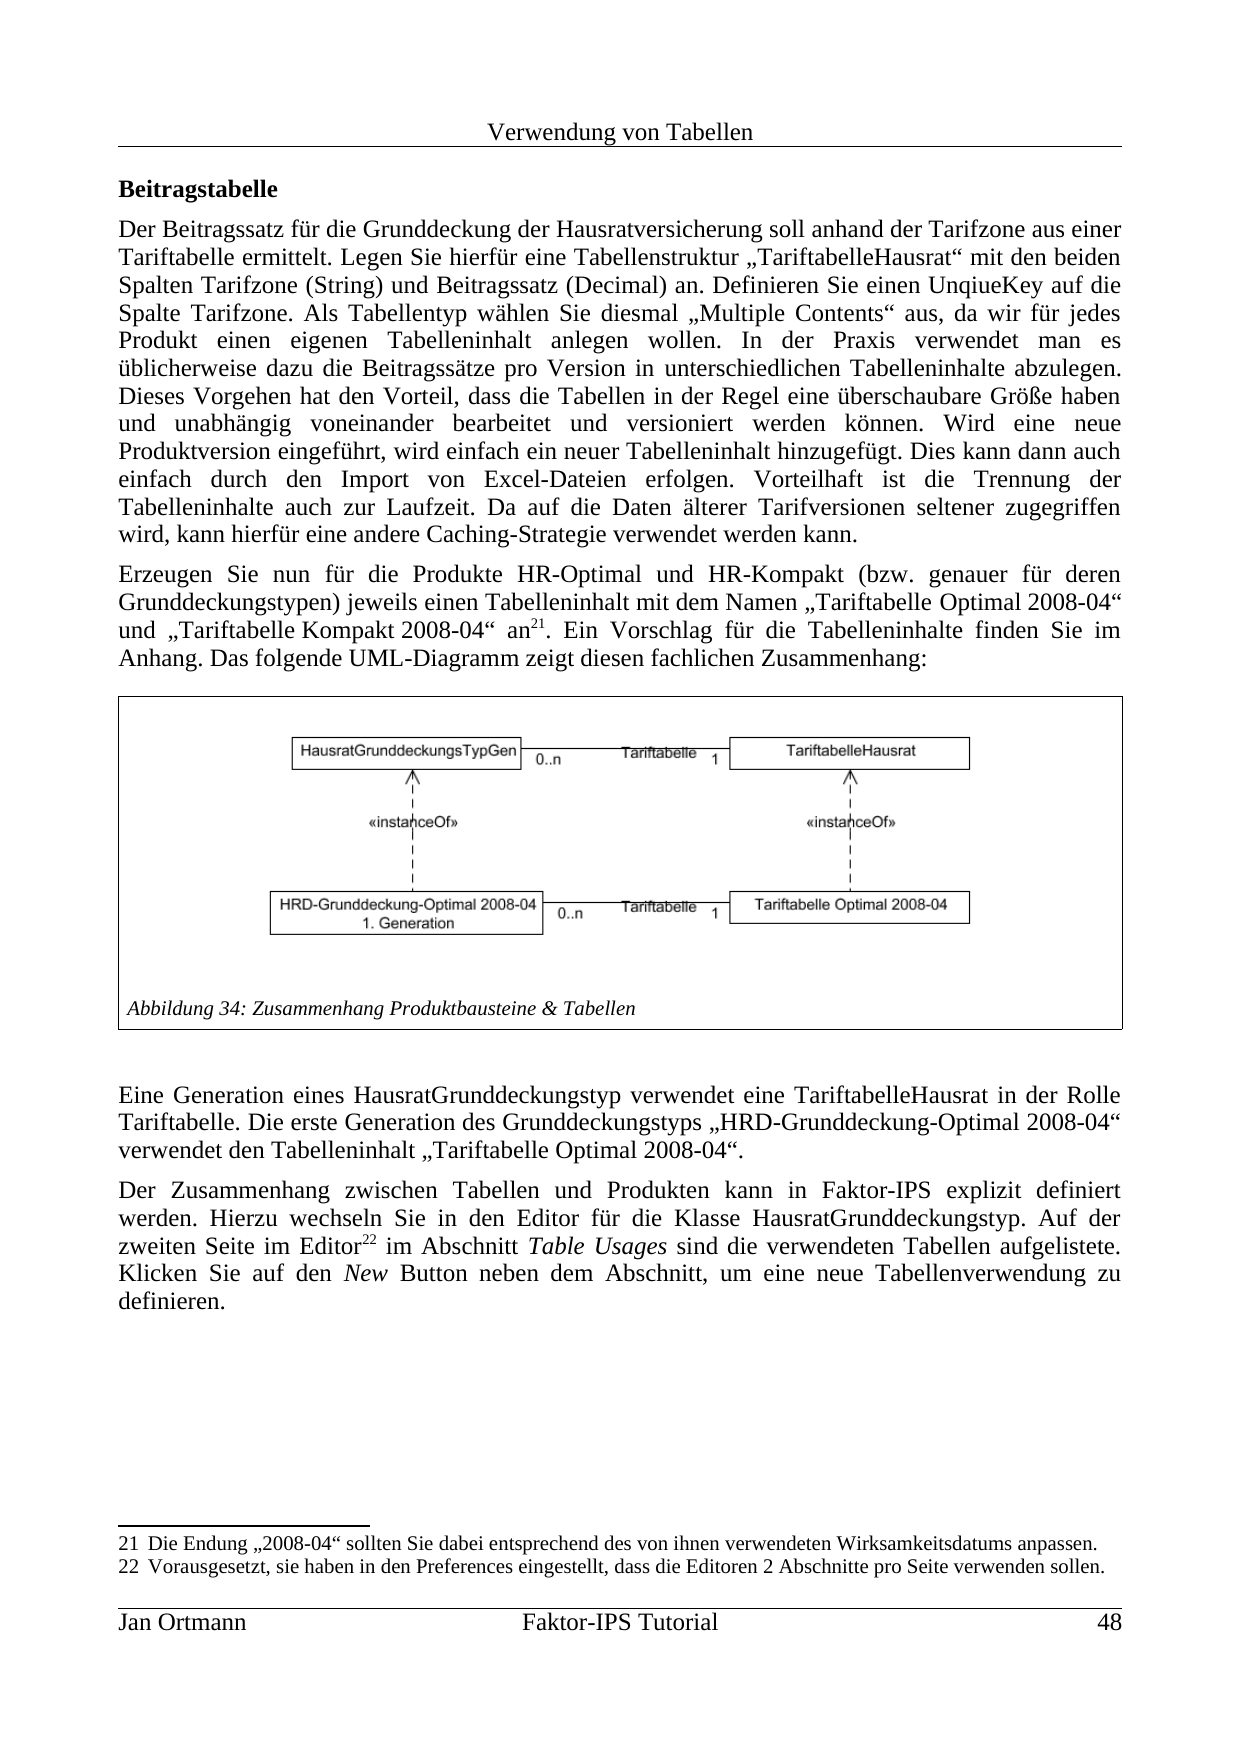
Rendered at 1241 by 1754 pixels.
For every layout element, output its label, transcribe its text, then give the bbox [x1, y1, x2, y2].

text Erzeugen Sie nun für die Produkte HR-Optimal und HR-Kompakt (bzw. genauer für deren Grunddeckungstypen) jeweils einen Tabelleninhalt mit dem Namen „Tariftabelle Optimal 2008-04“ und „Tariftabelle Kompakt 2008-04“ an. Ein Vorschlag für die Tabelleninhalte finden Sie im Anhang. Das folgende UML-Diagramm zeigt diesen fachlichen Zusammenhang: [118, 561, 1122, 671]
text Vorausgesetzt, sie haben in den Preferences eingestellt, dass die Editoren 2 Abschnitte pro Seite verwenden sollen. [118, 1555, 1122, 1578]
text Eine Generation eines HausratGrunddeckungstyp verwendet eine TariftabelleHausrat in der Rolle Tariftabelle. Die erste Generation des Grunddeckungstyps „HRD-Grunddeckung-Optimal 2008-04“ verwendet den Tabelleninhalt „Tariftabelle Optimal 2008-04“. [118, 1081, 1122, 1164]
text Der Zusammenhang zwischen Tabellen und Produkten kann in Faktor-IPS explizit definiert werden. Hierzu wechseln Sie in den Editor für die Klasse HausratGrunddeckungstyp. Auf der zweiten Seite im Editor im Abschnitt Table Usages sind die verwendeten Tabellen aufgelistete. Klicken Sie auf den New Button neben dem Abschnitt, um eine neue Tabellenverwendung zu definieren. [118, 1176, 1122, 1315]
picture [248, 704, 992, 957]
text Die Endung „2008-04“ sollten Sie dabei entsprechend des von ihnen verwendeten Wirksamkeitsdatums anpassen. [118, 1532, 1122, 1555]
text Abbildung 34: Zusammenhang Produktbausteine & Tabellen [127, 997, 1113, 1020]
text Der Beitragssatz für die Grunddeckung der Hausratversicherung soll anhand der Tarifzone aus einer Tariftabelle ermittelt. Legen Sie hierfür eine Tabellenstruktur „TariftabelleHausrat“ mit den beiden Spalten Tarifzone (String) und Beitragssatz (Decimal) an. Definieren Sie einen UnqiueKey auf die Spalte Tarifzone. Als Tabellentyp wählen Sie diesmal „Multiple Contents“ aus, da wir für jedes Produkt einen eigenen Tabelleninhalt anlegen wollen. In der Praxis verwendet man es üblicherweise dazu die Beitragssätze pro Version in unterschiedlichen Tabelleninhalte abzulegen. Dieses Vorgehen hat den Vorteil, dass die Tabellen in der Regel eine überschaubare Größe haben und unabhängig voneinander bearbeitet und versioniert werden können. Wird eine neue Produktversion eingeführt, wird einfach ein neuer Tabelleninhalt hinzugefügt. Dies kann dann auch einfach durch den Import von Excel-Dateien erfolgen. Vorteilhaft ist die Trennung der Tabelleninhalte auch zur Laufzeit. Da auf die Daten älterer Tarifversionen seltener zugegriffen wird, kann hierfür eine andere Caching-Strategie verwendet werden kann. [118, 216, 1122, 548]
text Beitragstabelle [118, 175, 1122, 203]
